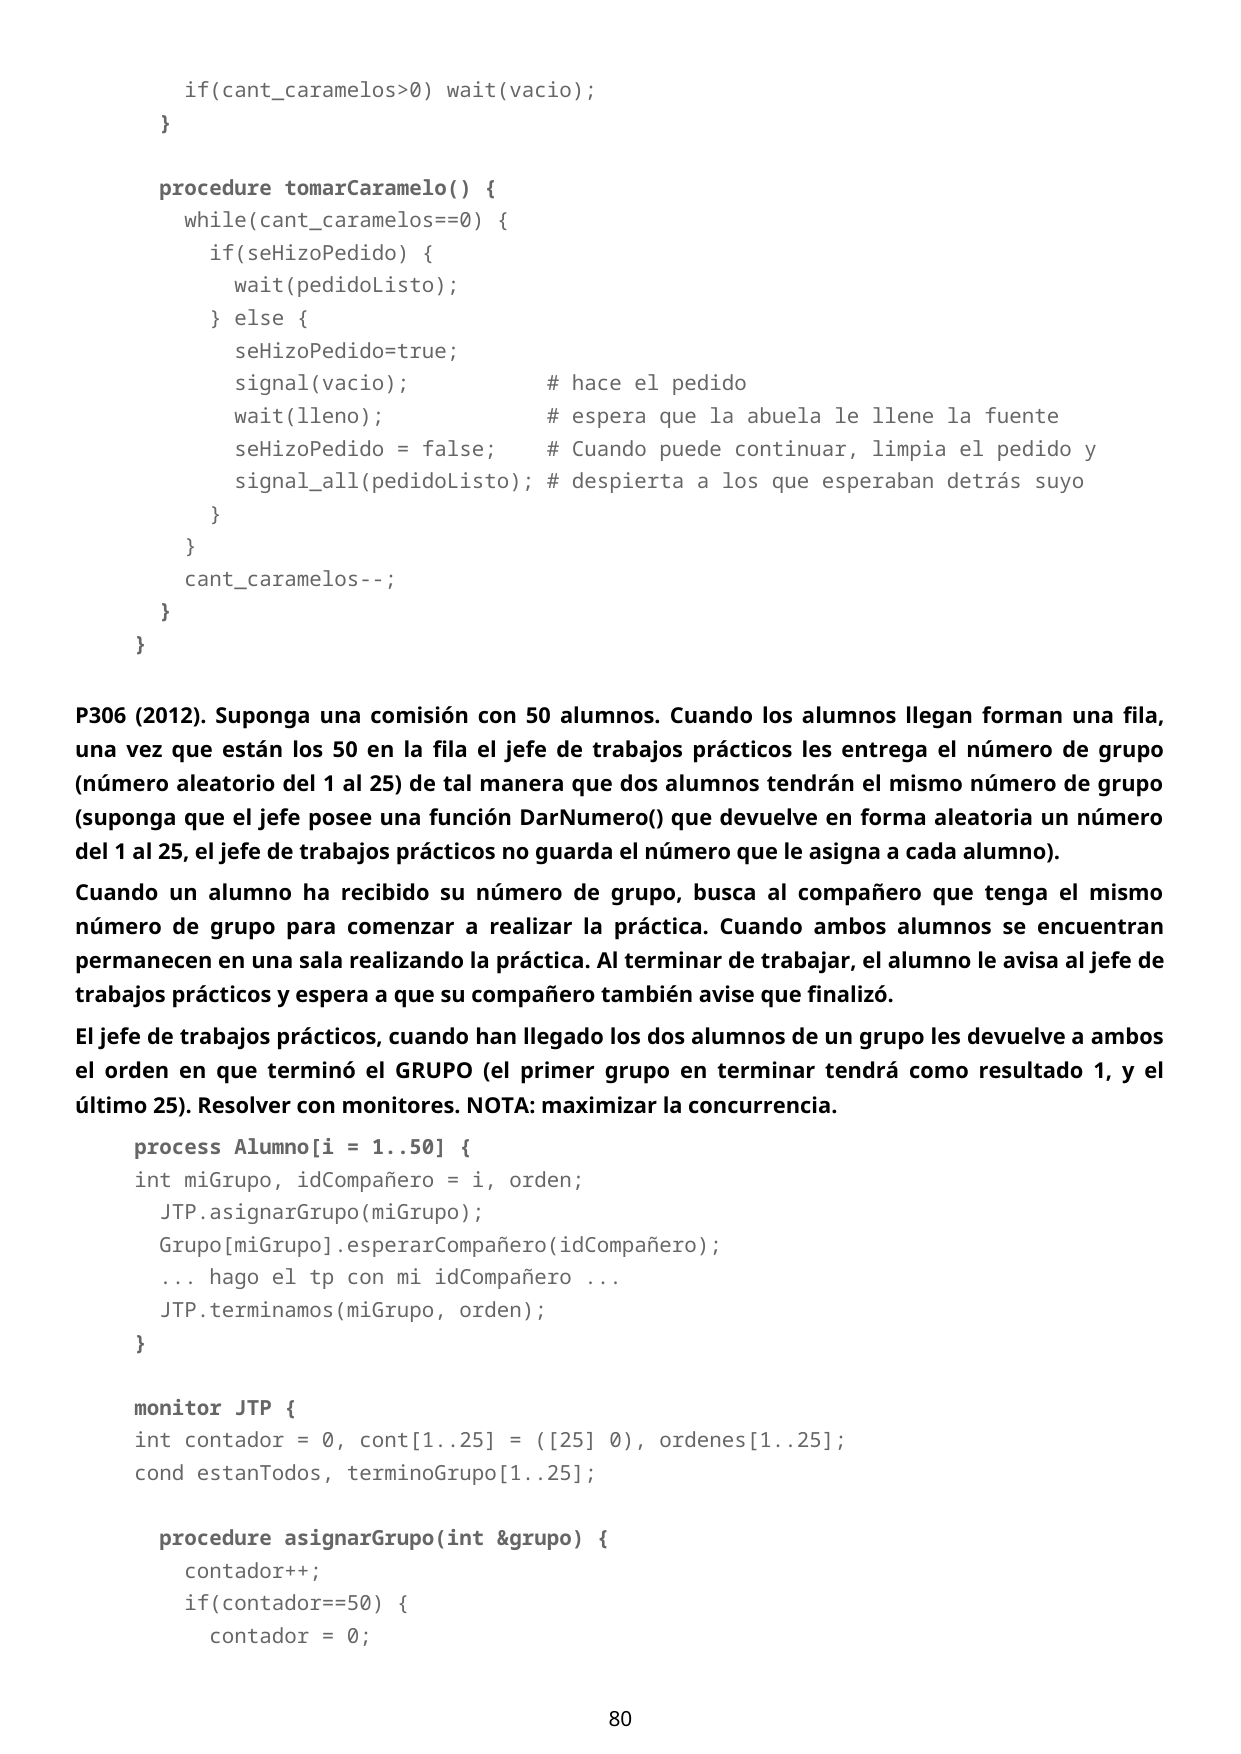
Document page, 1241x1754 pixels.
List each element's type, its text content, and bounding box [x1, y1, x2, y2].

text JTP.terminamos(miGrupo, orden); [134, 1295, 1165, 1323]
text monitor JTP { [134, 1393, 1165, 1421]
text if(contador==50) { [134, 1588, 1165, 1617]
text procedure asignarGrupo(int &grupo) { [134, 1523, 1165, 1552]
text int miGrupo, idCompañero = i, orden; [134, 1165, 1165, 1193]
text } [134, 1328, 1165, 1356]
text process Alumno[i = 1..50] { [134, 1132, 1165, 1161]
text seHizoPedido = false; # Cuando puede continuar, limpia el pedido y [134, 434, 1165, 462]
text } else { [134, 303, 1165, 332]
text cant_caramelos--; [134, 564, 1165, 592]
text int contador = 0, cont[1..25] = ([25] 0), ordenes[1..25]; [134, 1426, 1165, 1454]
text contador++; [134, 1556, 1165, 1584]
text if(seHizoPedido) { [134, 238, 1165, 266]
subtitle P306 (2012). Suponga una comisión con 50 alumnos. Cuando los alumnos llegan forman una fila, una vez que están los 50 en la fila el jefe de trabajos prácticos les entrega el número de grupo (número aleatorio del 1 al 25) de tal manera que dos alumnos tendrán el mismo número de grupo (suponga que el jefe posee una función DarNumero() que devuelve en forma aleatoria un número del 1 al 25, el jefe de trabajos prácticos no guarda el número que le asigna a cada alumno). [75, 700, 1165, 866]
subtitle El jefe de trabajos prácticos, cuando han llegado los dos alumnos de un grupo les devuelve a ambos el orden en que terminó el GRUPO (el primer grupo en terminar tendrá como resultado 1, y el último 25). Resolver con monitores. NOTA: maximizar la concurrencia. [75, 1021, 1165, 1119]
text while(cant_caramelos==0) { [134, 205, 1165, 234]
text JTP.asignarGrupo(miGrupo); [134, 1197, 1165, 1226]
text procedure tomarCaramelo() { [134, 173, 1165, 201]
text cond estanTodos, terminoGrupo[1..25]; [134, 1458, 1165, 1487]
text seHizoPedido=true; [134, 336, 1165, 364]
text signal(vacio); # hace el pedido [134, 368, 1165, 397]
text contador = 0; [134, 1621, 1165, 1649]
text } [134, 597, 1165, 625]
text } [134, 108, 1165, 136]
text ... hago el tp con mi idCompañero ... [134, 1262, 1165, 1291]
text wait(lleno); # espera que la abuela le llene la fuente [134, 401, 1165, 429]
text wait(pedidoListo); [134, 271, 1165, 299]
text } [134, 629, 1165, 658]
text } [134, 499, 1165, 527]
text } [134, 531, 1165, 560]
text if(cant_caramelos>0) wait(vacio); [134, 75, 1165, 103]
text Grupo[miGrupo].esperarCompañero(idCompañero); [134, 1230, 1165, 1258]
subtitle Cuando un alumno ha recibido su número de grupo, busca al compañero que tenga el mismo número de grupo para comenzar a realizar la práctica. Cuando ambos alumnos se encuentran permanecen en una sala realizando la práctica. Al terminar de trabajar, el alumno le avisa al jefe de trabajos prácticos y espera a que su compañero también avise que finalizó. [75, 876, 1165, 1009]
text signal_all(pedidoListo); # despierta a los que esperaban detrás suyo [134, 466, 1165, 495]
